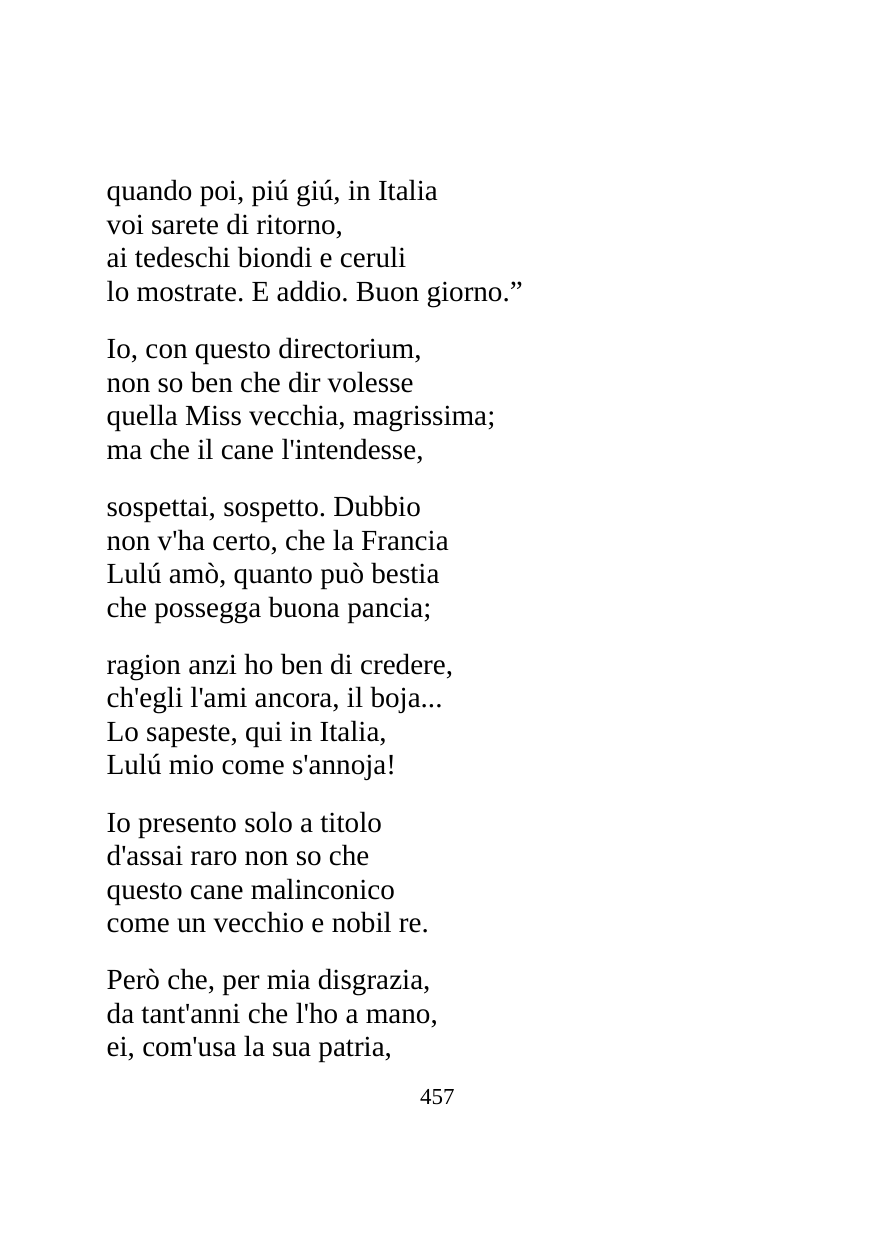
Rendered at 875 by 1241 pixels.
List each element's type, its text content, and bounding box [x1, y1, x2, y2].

text Io presento solo a titolo [106, 805, 768, 838]
text d'assai raro non so che [106, 838, 768, 872]
text Lulú amò, quanto può bestia [106, 556, 768, 590]
text ma che il cane l'intendesse, [106, 432, 768, 465]
text quando poi, piú giú, in Italia [106, 173, 768, 207]
text ei, com'usa la sua patria, [106, 1029, 768, 1063]
text da tant'anni che l'ho a mano, [106, 996, 768, 1029]
text che possegga buona pancia; [106, 590, 768, 623]
text ragion anzi ho ben di credere, [106, 647, 768, 680]
text Lo sapeste, qui in Italia, [106, 714, 768, 747]
text come un vecchio e nobil re. [106, 905, 768, 939]
text ch'egli l'ami ancora, il boja... [106, 680, 768, 714]
text Io, con questo directorium, [106, 331, 768, 365]
text Lulú mio come s'annoja! [106, 747, 768, 781]
text Però che, per mia disgrazia, [106, 962, 768, 996]
text lo mostrate. E addio. Buon giorno.” [106, 274, 768, 308]
text sospettai, sospetto. Dubbio [106, 489, 768, 523]
text questo cane malinconico [106, 872, 768, 905]
text ai tedeschi biondi e ceruli [106, 241, 768, 274]
text non so ben che dir volesse [106, 365, 768, 398]
text voi sarete di ritorno, [106, 207, 768, 241]
text quella Miss vecchia, magrissima; [106, 398, 768, 432]
text non v'ha certo, che la Francia [106, 523, 768, 556]
